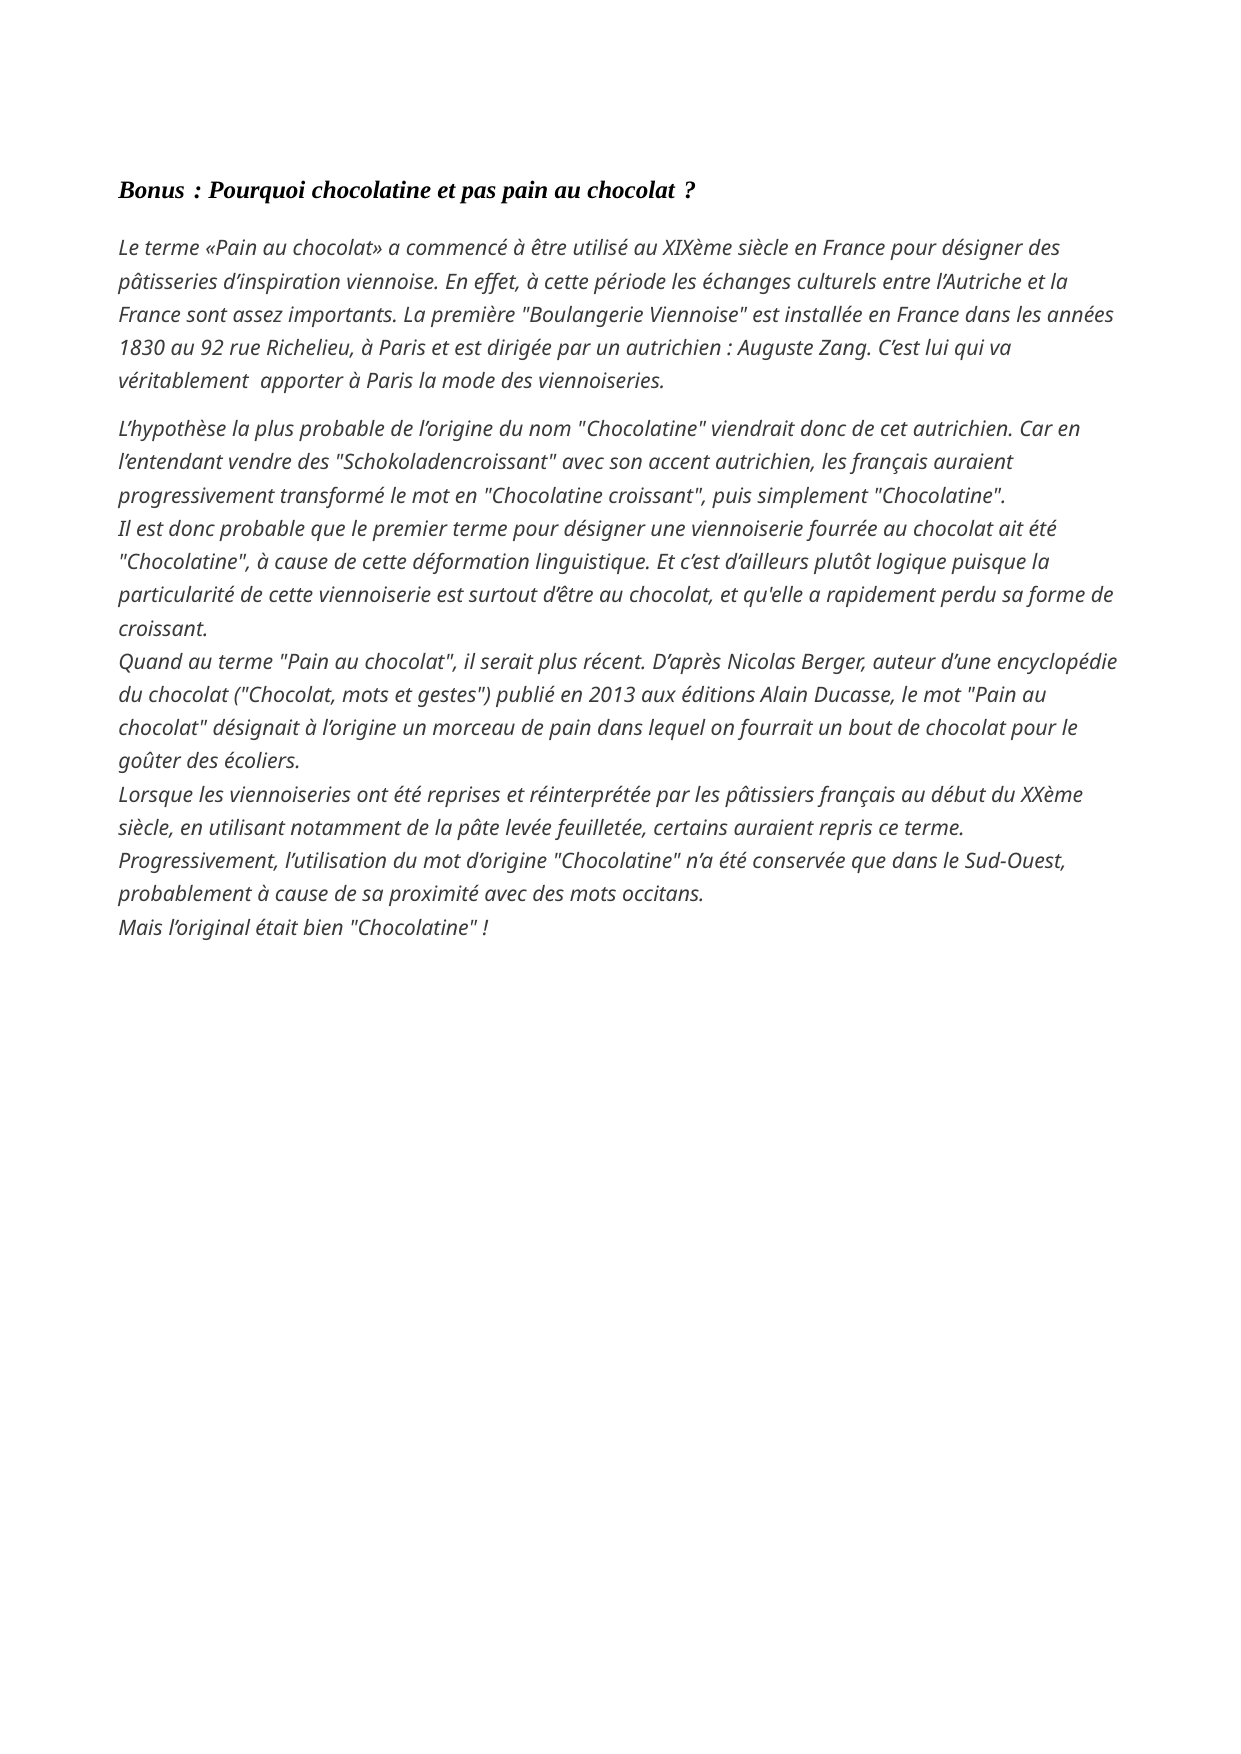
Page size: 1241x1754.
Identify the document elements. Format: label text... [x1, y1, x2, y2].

list Quand au terme "Pain au chocolat", il serait plus récent. D’après Nicolas Berger, auteur d’une encyclopédie du chocolat ("Chocolat, mots et gestes") publié en 2013 aux éditions Alain Ducasse, le mot "Pain au chocolat" désignait à l’origine un morceau de pain dans lequel on fourrait un bout de chocolat pour le goûter des écoliers. [118, 646, 1122, 775]
text Bonus : Pourquoi chocolatine et pas pain au chocolat ? [118, 176, 1122, 204]
text Il est donc probable que le premier terme pour désigner une viennoiserie fourrée au chocolat ait été "Chocolatine", à cause de cette déformation linguistique. Et c’est d’ailleurs plutôt logique puisque la particularité de cette viennoiserie est surtout d’être au chocolat, et qu'elle a rapidement perdu sa forme de croissant. [118, 513, 1122, 642]
text Mais l’original était bien "Chocolatine" ! [118, 912, 1122, 941]
text Le terme «Pain au chocolat» a commencé à être utilisé au XIXème siècle en France pour désigner des pâtisseries d’inspiration viennoise. En effet, à cette période les échanges culturels entre l’Autriche et la France sont assez importants. La première "Boulangerie Viennoise" est installée en France dans les années 1830 au 92 rue Richelieu, à Paris et est dirigée par un autrichien : Auguste Zang. C’est lui qui va véritablement apporter à Paris la mode des viennoiseries. [118, 233, 1122, 395]
list L’hypothèse la plus probable de l’origine du nom "Chocolatine" viendrait donc de cet autrichien. Car en l’entendant vendre des "Schokoladencroissant" avec son accent autrichien, les français auraient progressivement transformé le mot en "Chocolatine croissant", puis simplement "Chocolatine". [118, 414, 1122, 509]
text Lorsque les viennoiseries ont été reprises et réinterprétée par les pâtissiers français au début du XXème siècle, en utilisant notamment de la pâte levée feuilletée, certains auraient repris ce terme. Progressivement, l’utilisation du mot d’origine "Chocolatine" n’a été conservée que dans le Sud-Ouest, probablement à cause de sa proximité avec des mots occitans. [118, 779, 1122, 908]
